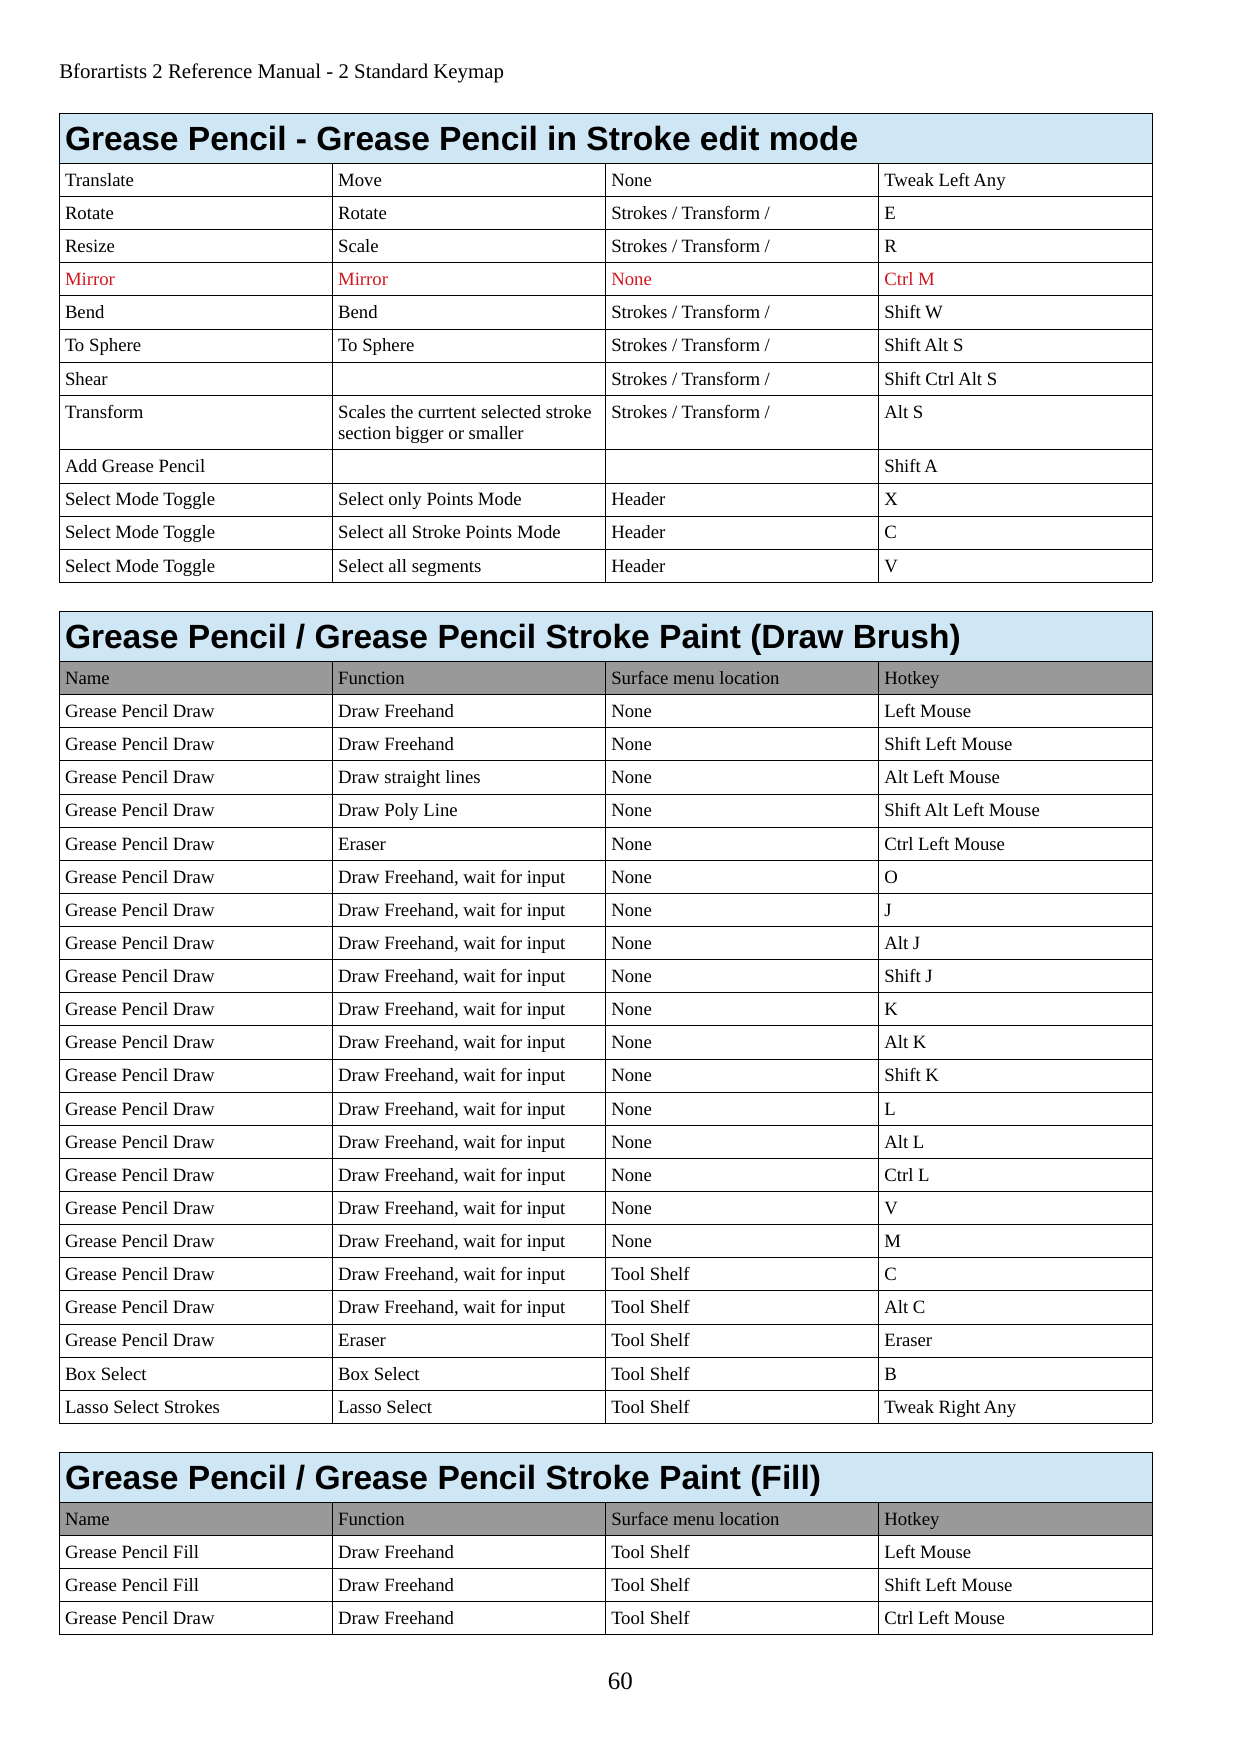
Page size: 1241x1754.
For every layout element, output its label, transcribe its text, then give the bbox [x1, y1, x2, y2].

table_cell Alt L [879, 1126, 1152, 1158]
table_cell Grease Pencil Draw [60, 1192, 332, 1224]
table_cell E [879, 197, 1152, 229]
table_cell None [606, 993, 878, 1025]
table_cell Tool Shelf [606, 1258, 878, 1290]
table_cell Draw Freehand, wait for input [333, 1192, 605, 1224]
table_cell Eraser [879, 1325, 1152, 1357]
table_cell Grease Pencil Draw [60, 1225, 332, 1257]
table_cell Alt K [879, 1026, 1152, 1058]
table_cell Draw Freehand [333, 728, 605, 760]
table_cell Shift Alt Left Mouse [879, 795, 1152, 827]
table_cell None [606, 728, 878, 760]
table_cell None [606, 1026, 878, 1058]
table_cell Draw Freehand, wait for input [333, 1026, 605, 1058]
table_cell Alt Left Mouse [879, 761, 1152, 793]
table_cell Grease Pencil Draw [60, 927, 332, 959]
table_cell Draw Poly Line [333, 795, 605, 827]
table_cell Strokes / Transform / [606, 330, 878, 362]
table_cell Grease Pencil Draw [60, 761, 332, 793]
table_cell Grease Pencil Draw [60, 960, 332, 992]
table_cell None [606, 1126, 878, 1158]
table_cell V [879, 550, 1152, 582]
table_cell Lasso Select [333, 1391, 605, 1423]
table_cell None [606, 828, 878, 860]
table_cell Grease Pencil Draw [60, 1060, 332, 1092]
table_cell Shear [60, 363, 332, 395]
table_cell R [879, 230, 1152, 262]
table_cell Draw Freehand, wait for input [333, 1291, 605, 1323]
table_cell Grease Pencil Draw [60, 1093, 332, 1125]
table_cell Lasso Select Strokes [60, 1391, 332, 1423]
table_cell [606, 450, 878, 482]
table_cell O [879, 861, 1152, 893]
table_cell Draw Freehand, wait for input [333, 1060, 605, 1092]
table_cell Select all segments [333, 550, 605, 582]
table_cell Eraser [333, 1325, 605, 1357]
table_cell Header [606, 484, 878, 516]
table_cell Hotkey [879, 662, 1152, 694]
table_cell Select only Points Mode [333, 484, 605, 516]
table_cell Shift K [879, 1060, 1152, 1092]
table_cell Left Mouse [879, 695, 1152, 727]
table_cell Function [333, 1503, 605, 1535]
table_cell L [879, 1093, 1152, 1125]
table_cell Header [606, 517, 878, 549]
table_cell To Sphere [60, 330, 332, 362]
table_cell Translate [60, 164, 332, 196]
table_cell M [879, 1225, 1152, 1257]
table_cell Bend [333, 296, 605, 328]
table_cell Grease Pencil Draw [60, 1126, 332, 1158]
table_cell Ctrl L [879, 1159, 1152, 1191]
table_cell Mirror [60, 263, 332, 295]
table_cell Grease Pencil Draw [60, 1291, 332, 1323]
table_header Grease Pencil - Grease Pencil in Stroke edit mode [60, 114, 1152, 163]
table_cell Draw Freehand, wait for input [333, 894, 605, 926]
table_cell Tool Shelf [606, 1602, 878, 1634]
table_cell Name [60, 662, 332, 694]
table_cell Function [333, 662, 605, 694]
table_cell Grease Pencil Draw [60, 1159, 332, 1191]
table_cell Tool Shelf [606, 1569, 878, 1601]
table_cell None [606, 861, 878, 893]
table_cell Grease Pencil Draw [60, 993, 332, 1025]
table_cell Tool Shelf [606, 1391, 878, 1423]
table_cell Shift J [879, 960, 1152, 992]
table_cell Tweak Left Any [879, 164, 1152, 196]
table_cell To Sphere [333, 330, 605, 362]
table_cell None [606, 1093, 878, 1125]
table_cell Scale [333, 230, 605, 262]
table_cell None [606, 1192, 878, 1224]
table_cell Box Select [60, 1358, 332, 1390]
table_cell Add Grease Pencil [60, 450, 332, 482]
table_cell Surface menu location [606, 1503, 878, 1535]
table_cell Draw Freehand, wait for input [333, 960, 605, 992]
table_cell Transform [60, 396, 332, 449]
table_cell None [606, 927, 878, 959]
table_cell Draw Freehand, wait for input [333, 993, 605, 1025]
table_cell Box Select [333, 1358, 605, 1390]
table_cell Grease Pencil Draw [60, 861, 332, 893]
table_cell Draw Freehand, wait for input [333, 1126, 605, 1158]
table_header Grease Pencil / Grease Pencil Stroke Paint (Fill) [60, 1453, 1152, 1502]
table_cell Shift Left Mouse [879, 1569, 1152, 1601]
table_cell Tweak Right Any [879, 1391, 1152, 1423]
table_cell V [879, 1192, 1152, 1224]
table_cell Shift Ctrl Alt S [879, 363, 1152, 395]
table_cell Shift W [879, 296, 1152, 328]
table_cell Draw straight lines [333, 761, 605, 793]
table_cell [333, 450, 605, 482]
table_cell Draw Freehand, wait for input [333, 1093, 605, 1125]
table_cell Draw Freehand [333, 1569, 605, 1601]
table_cell None [606, 795, 878, 827]
table_cell None [606, 164, 878, 196]
table_cell K [879, 993, 1152, 1025]
table_cell Ctrl M [879, 263, 1152, 295]
table_cell Grease Pencil Draw [60, 728, 332, 760]
table_cell None [606, 1159, 878, 1191]
table_cell Bend [60, 296, 332, 328]
table_cell B [879, 1358, 1152, 1390]
table_cell Resize [60, 230, 332, 262]
table_cell Tool Shelf [606, 1536, 878, 1568]
table_cell Left Mouse [879, 1536, 1152, 1568]
table_cell Grease Pencil Draw [60, 695, 332, 727]
table_cell Tool Shelf [606, 1358, 878, 1390]
table_cell C [879, 517, 1152, 549]
table_cell Select all Stroke Points Mode [333, 517, 605, 549]
table_cell Shift Left Mouse [879, 728, 1152, 760]
table_cell Strokes / Transform / [606, 230, 878, 262]
table_cell Draw Freehand, wait for input [333, 1225, 605, 1257]
table_cell Surface menu location [606, 662, 878, 694]
table_cell Alt J [879, 927, 1152, 959]
table_cell None [606, 263, 878, 295]
table_cell Rotate [60, 197, 332, 229]
table_cell Draw Freehand, wait for input [333, 1258, 605, 1290]
table_cell Strokes / Transform / [606, 363, 878, 395]
table_cell Grease Pencil Draw [60, 1258, 332, 1290]
table_cell Strokes / Transform / [606, 197, 878, 229]
table_cell None [606, 960, 878, 992]
table_cell Ctrl Left Mouse [879, 828, 1152, 860]
table_cell None [606, 695, 878, 727]
table_cell None [606, 761, 878, 793]
table_cell Grease Pencil Draw [60, 828, 332, 860]
table_cell Eraser [333, 828, 605, 860]
table_cell Draw Freehand [333, 1536, 605, 1568]
table_cell None [606, 1060, 878, 1092]
table_cell Grease Pencil Draw [60, 795, 332, 827]
table_cell Strokes / Transform / [606, 296, 878, 328]
table_cell C [879, 1258, 1152, 1290]
table_cell Alt C [879, 1291, 1152, 1323]
table_cell Grease Pencil Draw [60, 1325, 332, 1357]
table_header Grease Pencil / Grease Pencil Stroke Paint (Draw Brush) [60, 612, 1152, 661]
table_cell Header [606, 550, 878, 582]
table_cell X [879, 484, 1152, 516]
table_cell Ctrl Left Mouse [879, 1602, 1152, 1634]
table_cell Select Mode Toggle [60, 550, 332, 582]
table_cell None [606, 1225, 878, 1257]
table_cell None [606, 894, 878, 926]
table_cell Grease Pencil Fill [60, 1569, 332, 1601]
table_cell Draw Freehand, wait for input [333, 861, 605, 893]
table_cell Name [60, 1503, 332, 1535]
table_cell Draw Freehand, wait for input [333, 1159, 605, 1191]
table_cell Alt S [879, 396, 1152, 449]
table_cell Move [333, 164, 605, 196]
table_cell Grease Pencil Draw [60, 1026, 332, 1058]
table_cell Tool Shelf [606, 1325, 878, 1357]
table_cell J [879, 894, 1152, 926]
table_cell Grease Pencil Draw [60, 1602, 332, 1634]
table_cell Strokes / Transform / [606, 396, 878, 449]
table_cell Mirror [333, 263, 605, 295]
table_cell Scales the currtent selected stroke section bigger or smaller [333, 396, 605, 449]
table_cell Grease Pencil Draw [60, 894, 332, 926]
table_cell Shift A [879, 450, 1152, 482]
table_cell Select Mode Toggle [60, 484, 332, 516]
table_cell Draw Freehand, wait for input [333, 927, 605, 959]
table_cell Draw Freehand [333, 695, 605, 727]
table_cell Grease Pencil Fill [60, 1536, 332, 1568]
table_cell Hotkey [879, 1503, 1152, 1535]
table_cell Select Mode Toggle [60, 517, 332, 549]
table_cell Draw Freehand [333, 1602, 605, 1634]
table_cell Shift Alt S [879, 330, 1152, 362]
table_cell Tool Shelf [606, 1291, 878, 1323]
table_cell [333, 363, 605, 395]
table_cell Rotate [333, 197, 605, 229]
